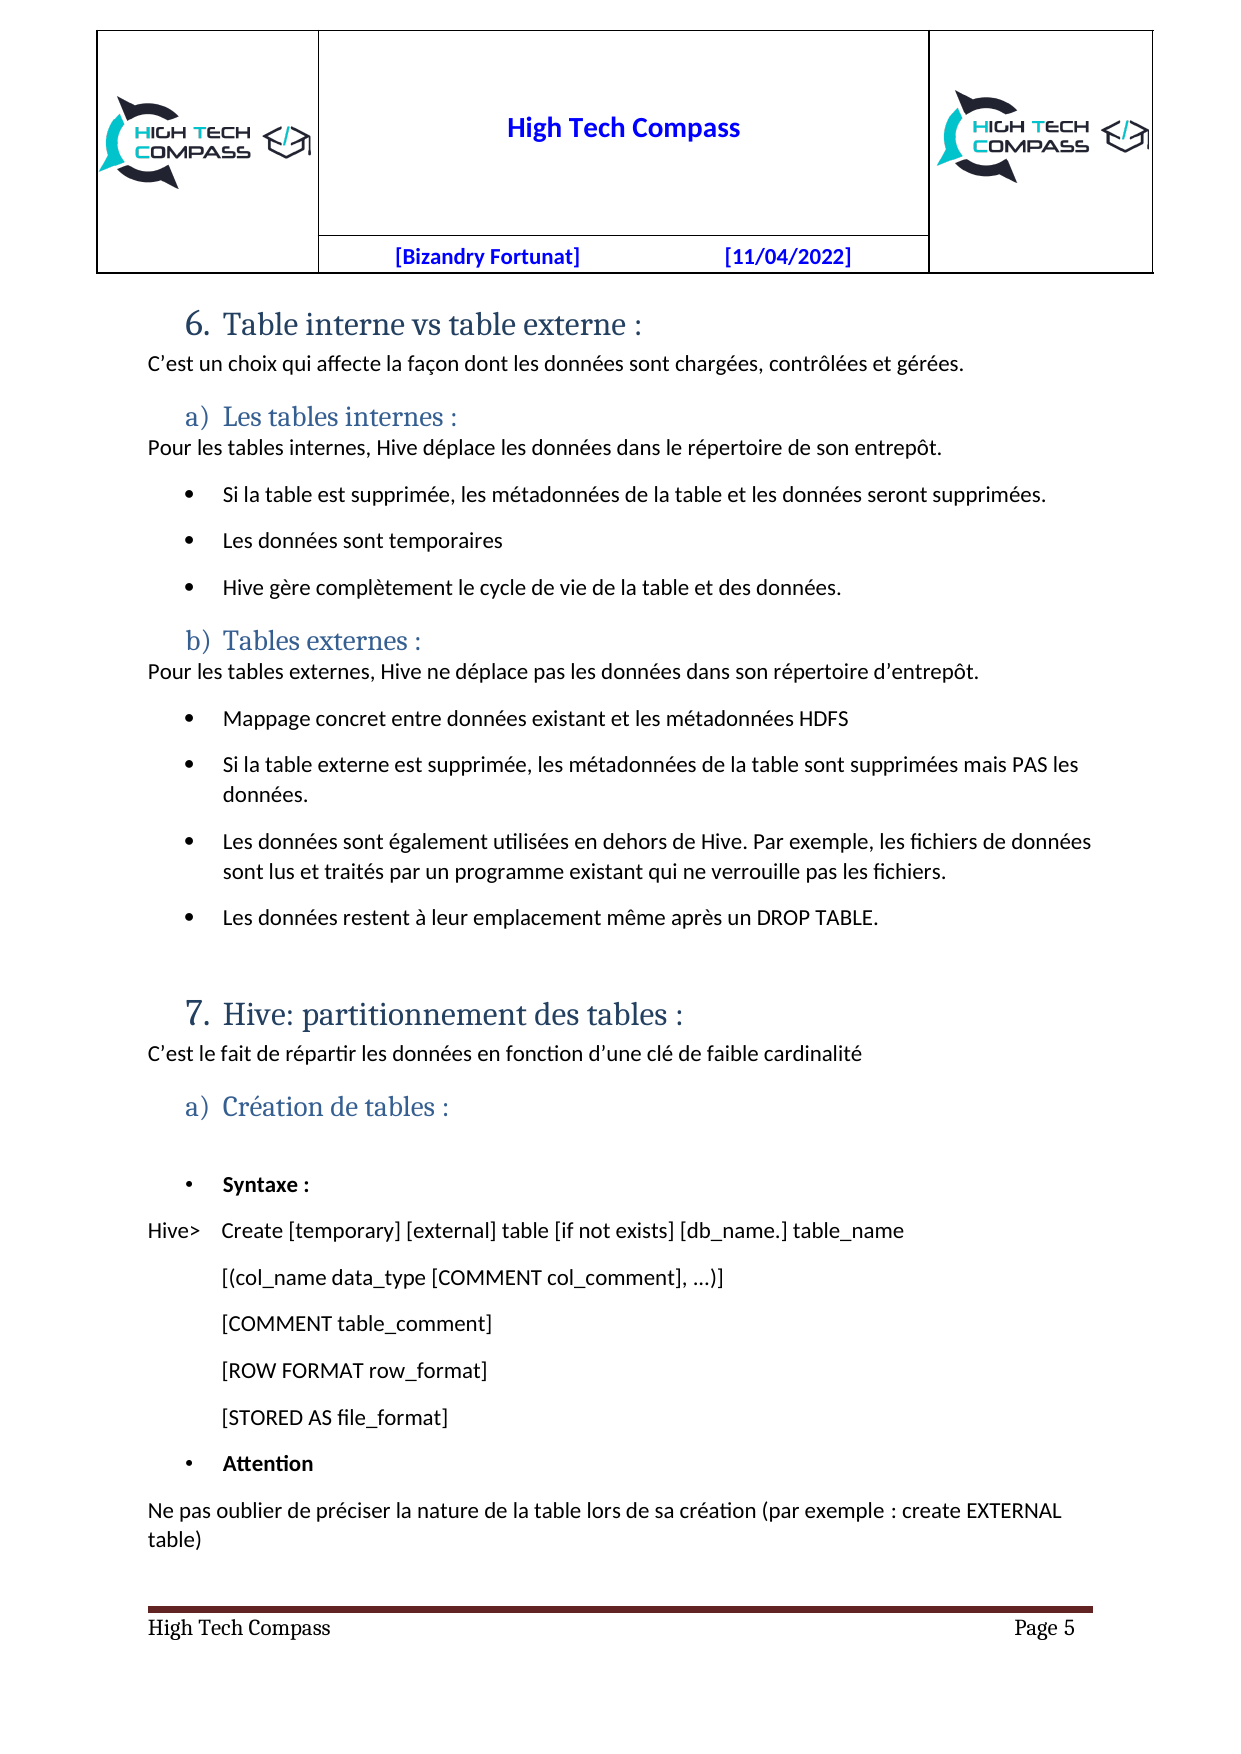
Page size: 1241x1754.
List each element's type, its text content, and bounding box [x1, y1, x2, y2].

list Les données sont temporaires [185, 527, 1093, 554]
text [COMMENT table_comment] [148, 1309, 1093, 1337]
list Hive: partitionnement des tables : [185, 992, 1093, 1035]
text [ROW FORMAT row_format] [148, 1356, 1093, 1384]
list Tables externes : [185, 624, 1093, 657]
text Pour les tables internes, Hive déplace les données dans le répertoire de son entrepôt. [148, 433, 1093, 461]
text C’est le fait de répartir les données en fonction d’une clé de faible cardinalité [148, 1039, 1093, 1067]
text Pour les tables externes, Hive ne déplace pas les données dans son répertoire d’entrepôt. [148, 657, 1093, 685]
list Hive gère complètement le cycle de vie de la table et des données. [185, 573, 1093, 601]
list Table interne vs table externe : [185, 302, 1093, 345]
list Attention [185, 1449, 1093, 1477]
text Ne pas oublier de préciser la nature de la table lors de sa création (par exemple : create EXTERNAL table) [148, 1496, 1093, 1554]
text [STORED AS file_format] [148, 1403, 1093, 1431]
list Mappage concret entre données existant et les métadonnées HDFS [185, 704, 1093, 732]
text [(col_name data_type [COMMENT col_comment], ...)] [148, 1263, 1093, 1291]
list Si la table externe est supprimée, les métadonnées de la table sont supprimées mais PAS les données. [185, 751, 1093, 808]
list Les données sont également utilisées en dehors de Hive. Par exemple, les fichiers de données sont lus et traités par un programme existant qui ne verrouille pas les fichiers. [185, 827, 1093, 885]
text Hive> Create [temporary] [external] table [if not exists] [db_name.] table_name [148, 1216, 1093, 1244]
list Les données restent à leur emplacement même après un DROP TABLE. [185, 903, 1093, 931]
list Création de tables : [185, 1090, 1093, 1123]
list Les tables internes : [185, 400, 1093, 433]
list Syntaxe : [185, 1170, 1093, 1198]
list Si la table est supprimée, les métadonnées de la table et les données seront supprimées. [185, 480, 1093, 508]
text C’est un choix qui affecte la façon dont les données sont chargées, contrôlées et gérées. [148, 349, 1093, 377]
